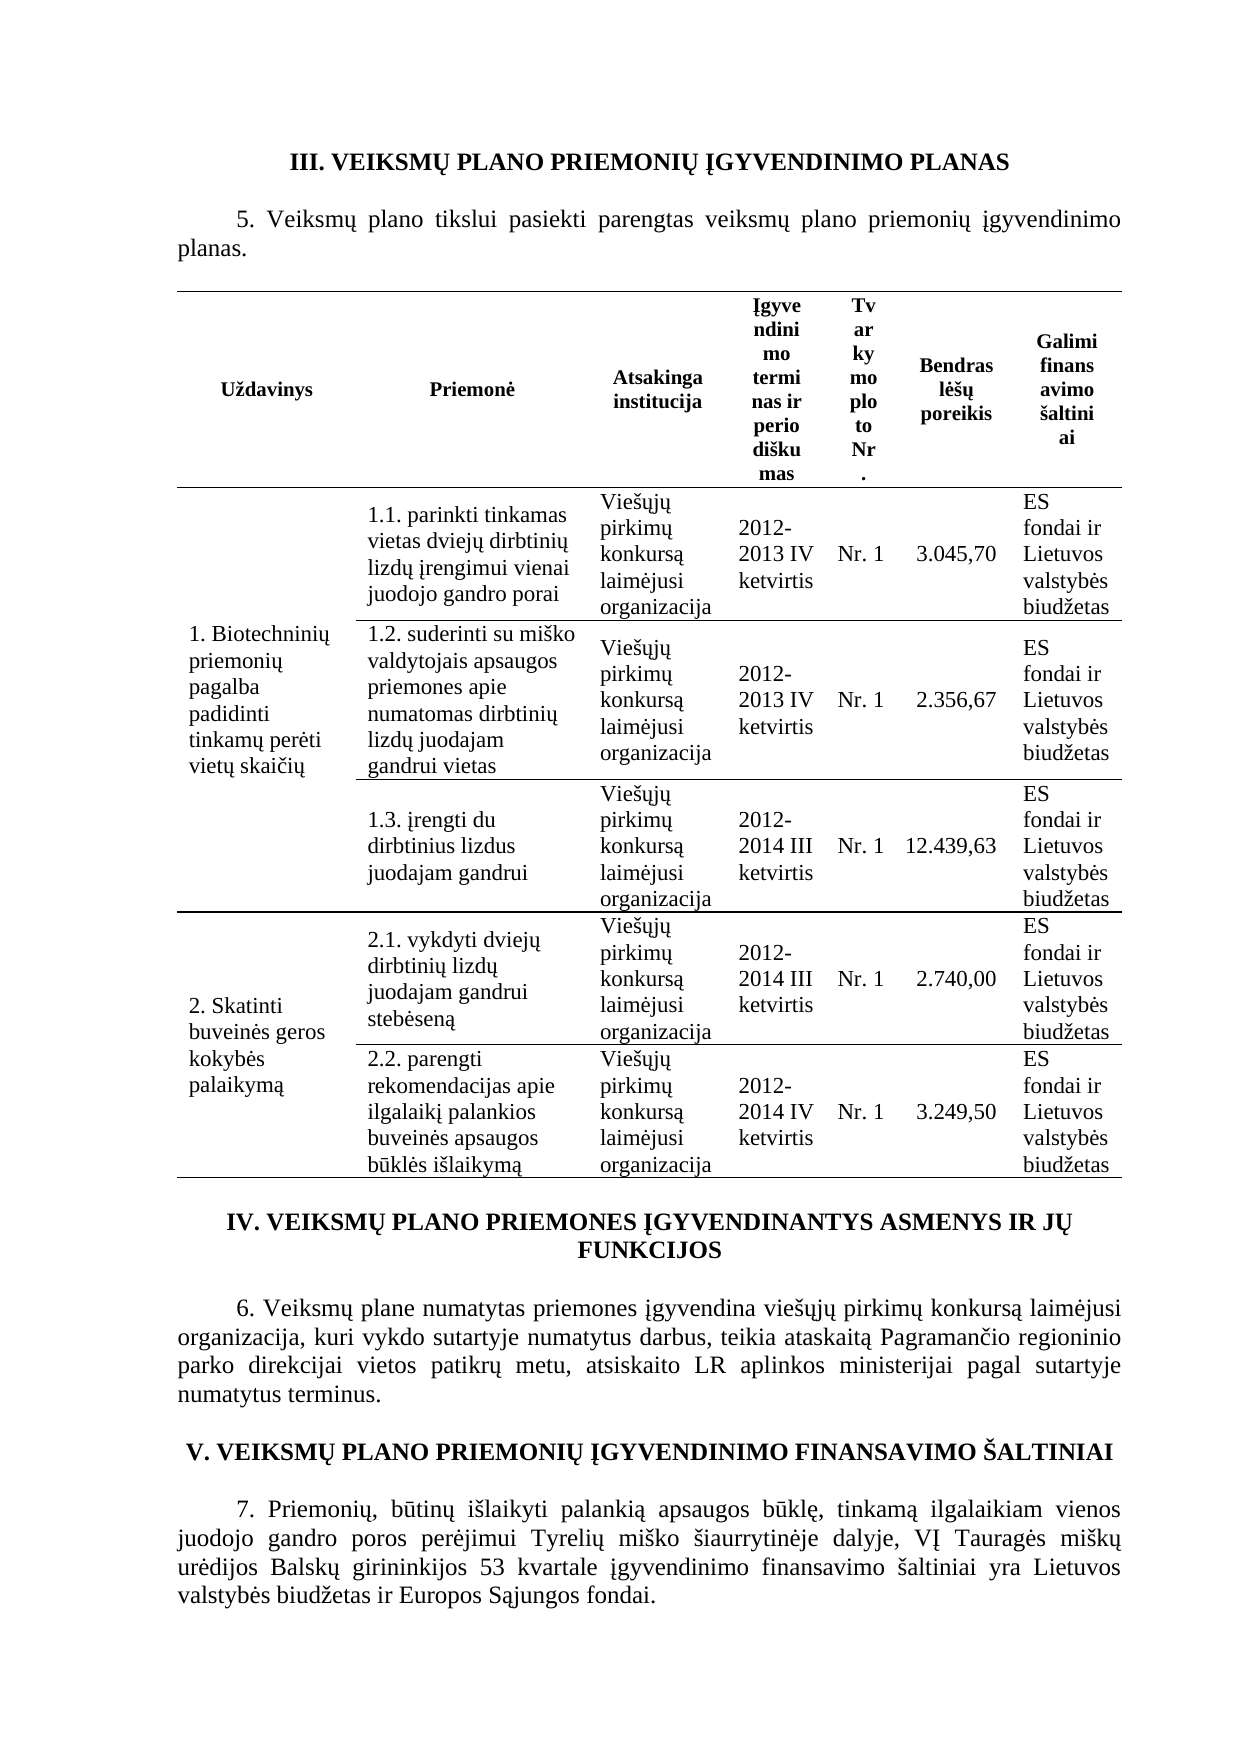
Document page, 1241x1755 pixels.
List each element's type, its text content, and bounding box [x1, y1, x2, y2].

table_cell ES fondai ir Lietuvos valstybės biudžetas [1012, 488, 1122, 619]
text V. veiksmų plano priemonių įgyvendinimo finansavimo šaltiniai [177, 1437, 1122, 1466]
text III. veiksmų plano priemonių įgyvendinimo planas [177, 147, 1122, 176]
table_cell 2012-2013 IV ketvirtis [727, 488, 826, 619]
table_cell Viešųjų pirkimų konkursą laimėjusi organizacija [589, 488, 727, 619]
table_cell 12.439,63 [901, 780, 1012, 911]
table_cell Viešųjų pirkimų konkursą laimėjusi organizacija [589, 780, 727, 911]
table_cell Nr. 1 [826, 780, 901, 911]
table_cell Nr. 1 [826, 488, 901, 619]
table_cell 2012-2014 III ketvirtis [727, 780, 826, 911]
table_cell ES fondai ir Lietuvos valstybės biudžetas [1012, 780, 1122, 911]
text IV. veiksmų plano priemones įgyvendinantys asmenys ir jų funkcijos [177, 1207, 1122, 1264]
table_cell ES fondai ir Lietuvos valstybės biudžetas [1012, 913, 1122, 1044]
text 5. Veiksmų plano tikslui pasiekti parengtas veiksmų plano priemonių įgyvendinimo planas. [177, 204, 1122, 262]
table_cell 1.1. parinkti tinkamas vietas dviejų dirbtinių lizdų įrengimui vienai juodojo gandro porai [356, 488, 588, 619]
table_cell Nr. 1 [826, 913, 901, 1044]
table_cell 3.249,50 [901, 1045, 1012, 1177]
table_cell 2. Skatinti buveinės geros kokybės palaikymą [177, 913, 356, 1177]
table_cell Nr. 1 [826, 1045, 901, 1177]
table_header Uždavinys [177, 292, 356, 487]
table_cell 2.740,00 [901, 913, 1012, 1044]
table_cell Viešųjų pirkimų konkursą laimėjusi organizacija [589, 621, 727, 779]
table_cell 1.3. įrengti du dirbtinius lizdus juodajam gandrui [356, 780, 588, 911]
table_header Atsakinga institucija [589, 292, 727, 487]
text 6. Veiksmų plane numatytas priemones įgyvendina viešųjų pirkimų konkursą laimėjusi organizacija, kuri vykdo sutartyje numatytus darbus, teikia ataskaitą Pagramančio regioninio parko direkcijai vietos patikrų metu, atsiskaito LR aplinkos ministerijai pagal sutartyje numatytus terminus. [177, 1293, 1122, 1408]
table_cell 2012-2014 III ketvirtis [727, 913, 826, 1044]
table_cell ES fondai ir Lietuvos valstybės biudžetas [1012, 621, 1122, 779]
table_cell 2012-2013 IV ketvirtis [727, 621, 826, 779]
table_cell 3.045,70 [901, 488, 1012, 619]
table_header Bendras lėšų poreikis [901, 292, 1012, 487]
table_cell Viešųjų pirkimų konkursą laimėjusi organizacija [589, 1045, 727, 1177]
table_cell Nr. 1 [826, 621, 901, 779]
table_header Įgyvendinimo terminas ir periodiškumas [727, 292, 826, 487]
table_cell 2012-2014 IV ketvirtis [727, 1045, 826, 1177]
table_cell 2.2. parengti rekomendacijas apie ilgalaikį palankios buveinės apsaugos būklės išlaikymą [356, 1045, 588, 1177]
table_cell Viešųjų pirkimų konkursą laimėjusi organizacija [589, 913, 727, 1044]
table_header Priemonė [356, 292, 588, 487]
table_cell 2.1. vykdyti dviejų dirbtinių lizdų juodajam gandrui stebėseną [356, 913, 588, 1044]
text 7. Priemonių, būtinų išlaikyti palankią apsaugos būklę, tinkamą ilgalaikiam vienos juodojo gandro poros perėjimui Tyrelių miško šiaurrytinėje dalyje, VĮ Tauragės miškų urėdijos Balskų girininkijos 53 kvartale įgyvendinimo finansavimo šaltiniai yra Lietuvos valstybės biudžetas ir Europos Sąjungos fondai. [177, 1494, 1122, 1609]
table_cell 1. Biotechninių priemonių pagalba padidinti tinkamų perėti vietų skaičių [177, 488, 356, 911]
table_header Galimi finansavimo šaltiniai [1012, 292, 1122, 487]
table_cell ES fondai ir Lietuvos valstybės biudžetas [1012, 1045, 1122, 1177]
table_cell 1.2. suderinti su miško valdytojais apsaugos priemones apie numatomas dirbtinių lizdų juodajam gandrui vietas [356, 621, 588, 779]
table_header Tvarkymo ploto Nr. [826, 292, 901, 487]
table_cell 2.356,67 [901, 621, 1012, 779]
